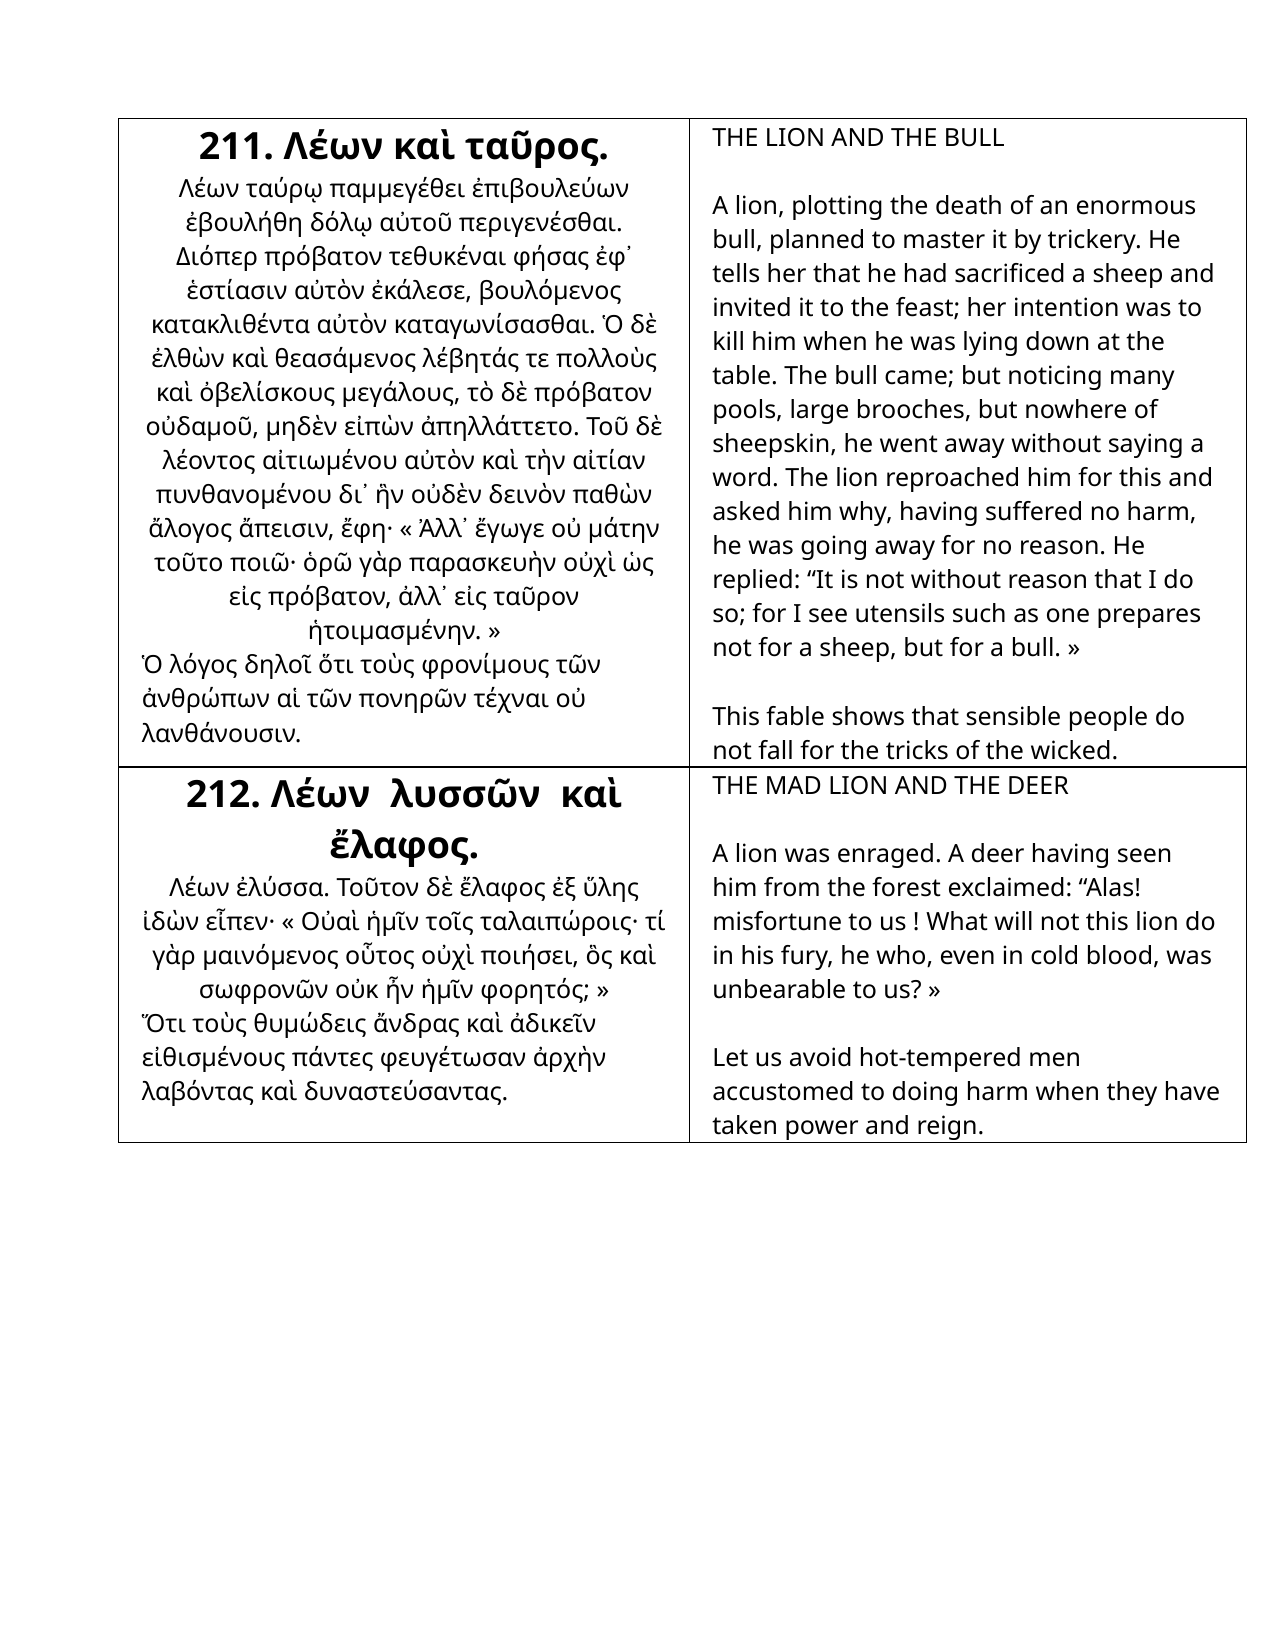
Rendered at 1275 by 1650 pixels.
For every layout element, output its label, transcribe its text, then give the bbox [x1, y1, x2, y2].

table_cell THE MAD LION AND THE DEER A lion was enraged. A deer having seen him from the forest exclaimed: “Alas! misfortune to us ! What will not this lion do in his fury, he who, even in cold blood, was unbearable to us? » Let us avoid hot-tempered men accustomed to doing harm when they have taken power and reign. [690, 768, 1246, 1142]
table_cell THE LION AND THE BULL A lion, plotting the death of an enormous bull, planned to master it by trickery. He tells her that he had sacrificed a sheep and invited it to the feast; her intention was to kill him when he was lying down at the table. The bull came; but noticing many pools, large brooches, but nowhere of sheepskin, he went away without saying a word. The lion reproached him for this and asked him why, having suffered no harm, he was going away for no reason. He replied: “It is not without reason that I do so; for I see utensils such as one prepares not for a sheep, but for a bull. » This fable shows that sensible people do not fall for the tricks of the wicked. [690, 119, 1246, 766]
table_cell 211. Λέων καὶ ταῦρος. Λέων ταύρῳ παμμεγέθει ἐπιβουλεύων ἐβουλήθη δόλῳ αὐτοῦ περιγενέσθαι. Διόπερ πρόβατον τεθυκέναι φήσας ἐφ᾿ ἑστίασιν αὐτὸν ἐκάλεσε, βουλόμενος κατακλιθέντα αὐτὸν καταγωνίσασθαι. Ὁ δὲ ἐλθὼν καὶ θεασάμενος λέβητάς τε πολλοὺς καὶ ὀβελίσκους μεγάλους, τὸ δὲ πρόβατον οὐδαμοῦ, μηδὲν εἰπὼν ἀπηλλάττετο. Τοῦ δὲ λέοντος αἰτιωμένου αὐτὸν καὶ τὴν αἰτίαν πυνθανομένου δι᾿ ἣν οὐδὲν δεινὸν παθὼν ἄλογος ἄπεισιν, ἔφη· « Ἀλλ᾿ ἔγωγε οὐ μάτην τοῦτο ποιῶ· ὁρῶ γὰρ παρασκευὴν οὐχὶ ὡς εἰς πρόβατον, ἀλλ᾿ εἰς ταῦρον ἡτοιμασμένην. » Ὁ λόγος δηλοῖ ὅτι τοὺς φρονίμους τῶν ἀνθρώπων αἱ τῶν πονηρῶν τέχναι οὐ λανθάνουσιν. [119, 119, 689, 766]
table_cell 212. Λέων λυσσῶν καὶ ἔλαφος. Λέων ἐλύσσα. Τοῦτον δὲ ἔλαφος ἐξ ὕλης ἰδὼν εἶπεν· « Οὐαὶ ἡμῖν τοῖς ταλαιπώροις· τί γὰρ μαινόμενος οὗτος οὐχὶ ποιήσει, ὃς καὶ σωφρονῶν οὐκ ἦν ἡμῖν φορητός; » Ὅτι τοὺς θυμώδεις ἄνδρας καὶ ἀδικεῖν εἰθισμένους πάντες φευγέτωσαν ἀρχὴν λαβόντας καὶ δυναστεύσαντας. [119, 768, 689, 1142]
